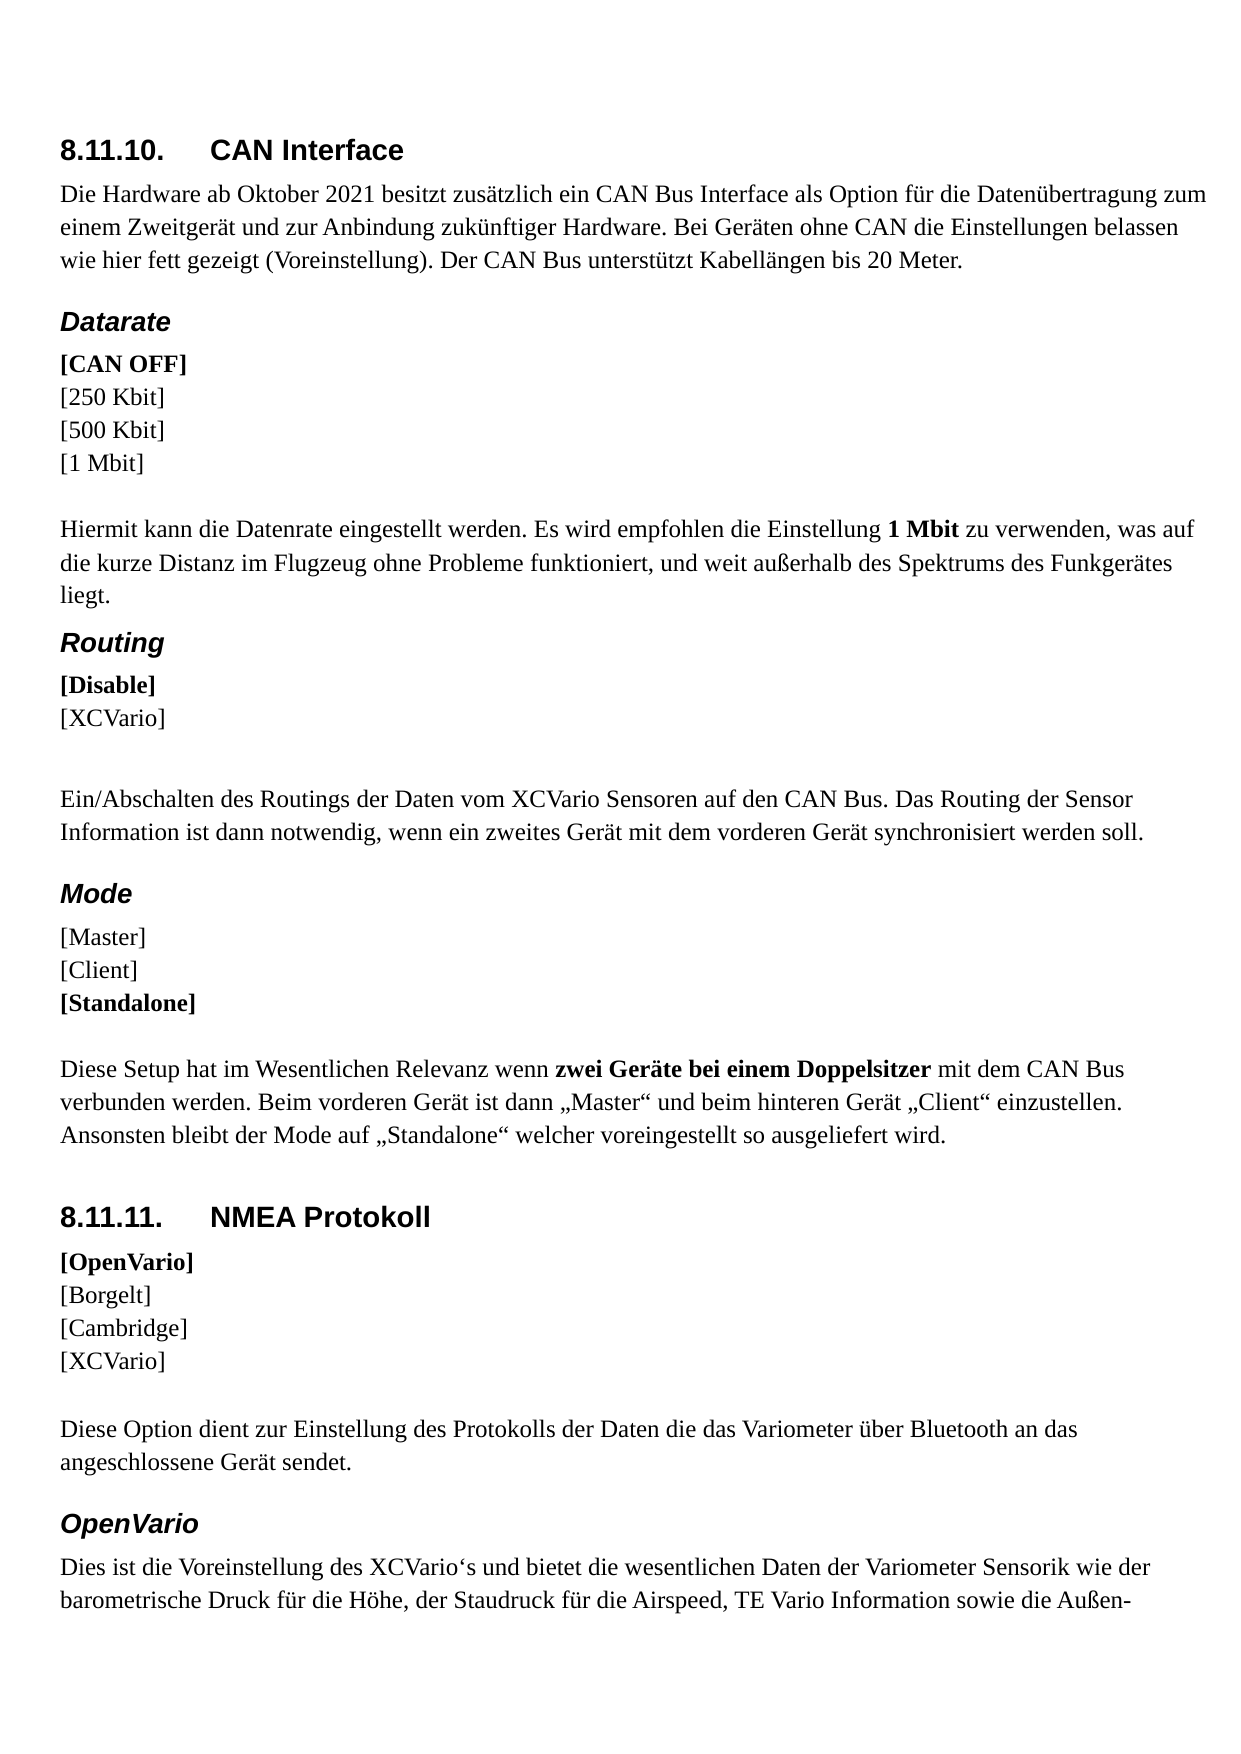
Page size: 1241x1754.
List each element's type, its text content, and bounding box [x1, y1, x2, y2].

text Ein/Abschalten des Routings der Daten vom XCVario Sensoren auf den CAN Bus. Das Routing der Sensor Information ist dann notwendig, wenn ein zweites Gerät mit dem vorderen Gerät synchronisiert werden soll. [60, 784, 1207, 846]
text Dies ist die Voreinstellung des XCVario‘s und bietet die wesentlichen Daten der Variometer Sensorik wie der barometrische Druck für die Höhe, der Staudruck für die Airspeed, TE Vario Information sowie die Außen- [60, 1552, 1207, 1614]
subtitle NMEA Protokoll [60, 1200, 1207, 1234]
subtitle CAN Interface [60, 133, 1207, 166]
text [Borgelt] [60, 1280, 1207, 1308]
subtitle Routing [60, 626, 1207, 658]
text Die Hardware ab Oktober 2021 besitzt zusätzlich ein CAN Bus Interface als Option für die Datenübertragung zum einem Zweitgerät und zur Anbindung zukünftiger Hardware. Bei Geräten ohne CAN die Einstellungen belassen wie hier fett gezeigt (Voreinstellung). Der CAN Bus unterstützt Kabellängen bis 20 Meter. [60, 179, 1207, 274]
text [XCVario] [60, 703, 1207, 732]
subtitle OpenVario [60, 1508, 1207, 1539]
text [Client] [60, 955, 1207, 983]
text [OpenVario] [60, 1247, 1207, 1275]
text [Disable] [60, 671, 1207, 699]
text [CAN OFF] [60, 349, 1207, 378]
text [1 Mbit] [60, 448, 1207, 477]
text Hiermit kann die Datenrate eingestellt werden. Es wird empfohlen die Einstellung 1 Mbit zu verwenden, was auf die kurze Distanz im Flugzeug ohne Probleme funktioniert, und weit außerhalb des Spektrums des Funkgerätes liegt. [60, 514, 1207, 609]
text [Standalone] [60, 988, 1207, 1016]
subtitle Mode [60, 877, 1207, 909]
text [500 Kbit] [60, 416, 1207, 444]
text Diese Option dient zur Einstellung des Protokolls der Daten die das Variometer über Bluetooth an das angeschlossene Gerät sendet. [60, 1414, 1207, 1476]
text Diese Setup hat im Wesentlichen Relevanz wenn zwei Geräte bei einem Doppelsitzer mit dem CAN Bus verbunden werden. Beim vorderen Gerät ist dann „Master“ und beim hinteren Gerät „Client“ einzustellen. Ansonsten bleibt der Mode auf „Standalone“ welcher voreingestellt so ausgeliefert wird. [60, 1054, 1207, 1148]
text [Master] [60, 922, 1207, 950]
text [250 Kbit] [60, 382, 1207, 411]
subtitle Datarate [60, 305, 1207, 337]
text [Cambridge] [60, 1313, 1207, 1341]
text [XCVario] [60, 1346, 1207, 1374]
